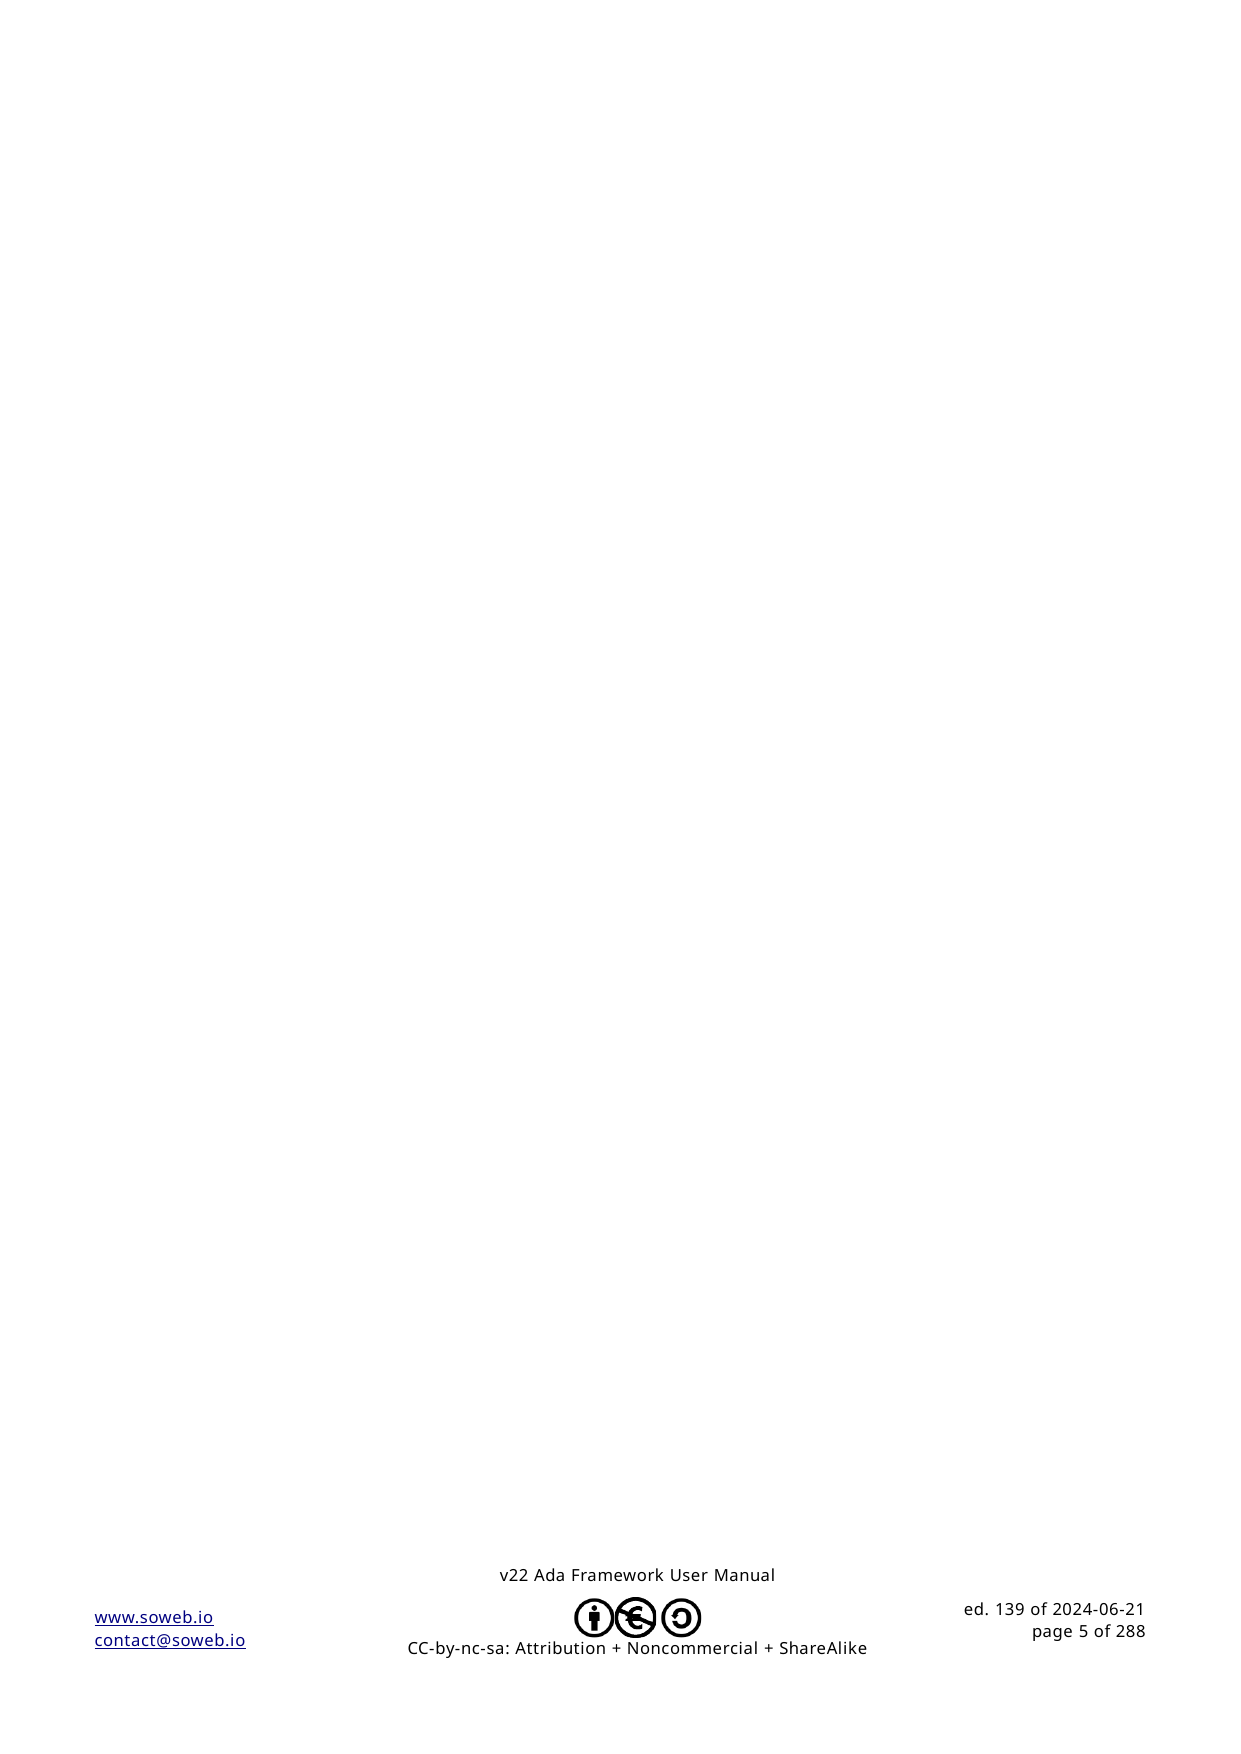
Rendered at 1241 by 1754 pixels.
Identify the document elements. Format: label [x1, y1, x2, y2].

picture [660, 1597, 702, 1638]
picture [573, 1597, 657, 1638]
